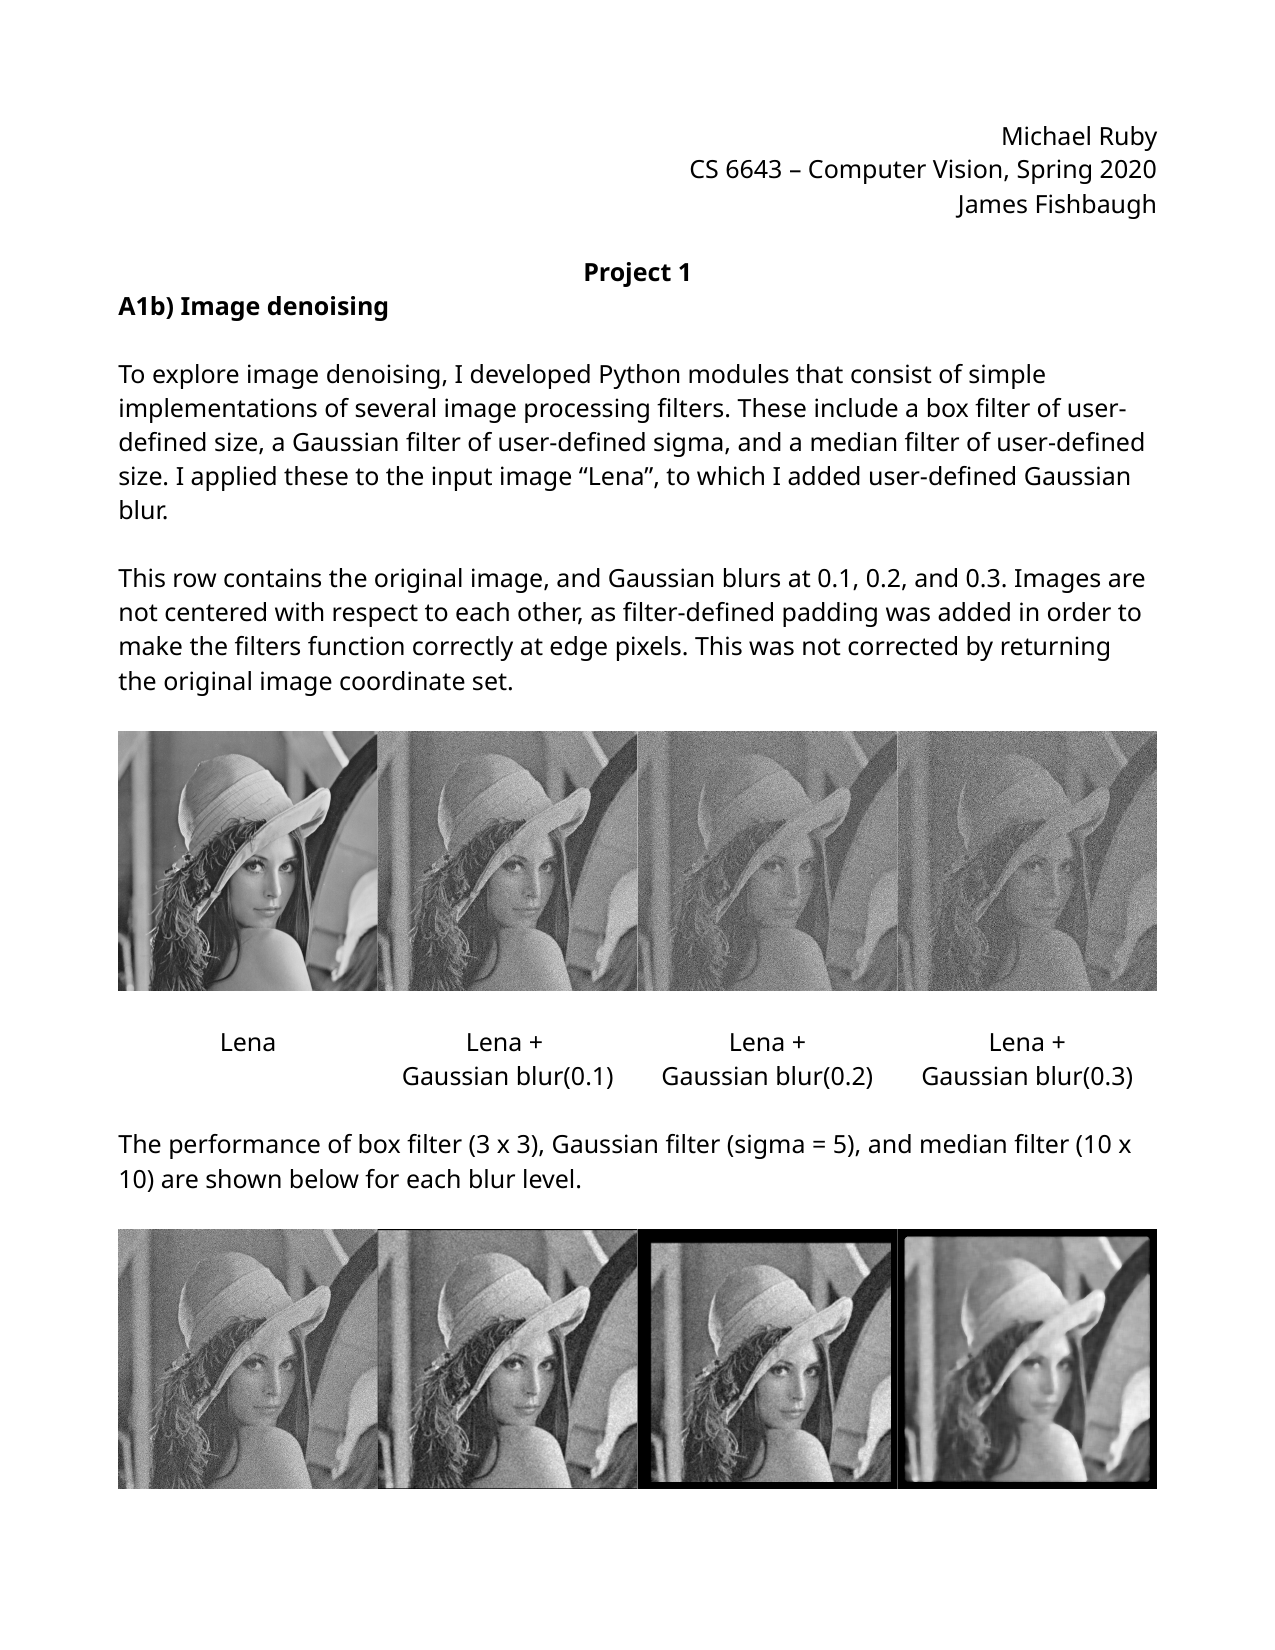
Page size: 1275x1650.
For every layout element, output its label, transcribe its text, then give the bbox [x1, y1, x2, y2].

table_cell Lena + Gaussian blur(0.3) [897, 1025, 1157, 1093]
picture [118, 731, 1157, 991]
table_header [378, 1489, 637, 1523]
table_cell Lena [118, 1025, 378, 1093]
text To explore image denoising, I developed Python modules that consist of simple implementations of several image processing filters. These include a box filter of user-defined size, a Gaussian filter of user-defined sigma, and a median filter of user-defined size. I applied these to the input image “Lena”, to which I added user-defined Gaussian blur. [118, 357, 1157, 527]
text Project 1 [118, 254, 1157, 288]
table_header [638, 1489, 897, 1523]
table_header [897, 991, 1157, 1025]
picture [118, 1229, 1157, 1489]
text James Fishbaugh [118, 186, 1157, 220]
table_cell Lena + Gaussian blur(0.2) [638, 1025, 897, 1093]
text A1b) Image denoising [118, 288, 1157, 322]
text Michael Ruby [118, 118, 1157, 152]
table_header [638, 991, 897, 1025]
table_header [378, 991, 637, 1025]
text The performance of box filter (3 x 3), Gaussian filter (sigma = 5), and median filter (10 x 10) are shown below for each blur level. [118, 1127, 1157, 1195]
table_header [897, 1489, 1157, 1523]
table_cell Lena + Gaussian blur(0.1) [378, 1025, 637, 1093]
text This row contains the original image, and Gaussian blurs at 0.1, 0.2, and 0.3. Images are not centered with respect to each other, as filter-defined padding was added in order to make the filters function correctly at edge pixels. This was not corrected by returning the original image coordinate set. [118, 561, 1157, 697]
table_header [118, 1489, 378, 1523]
text CS 6643 – Computer Vision, Spring 2020 [118, 152, 1157, 186]
table_header [118, 991, 378, 1025]
